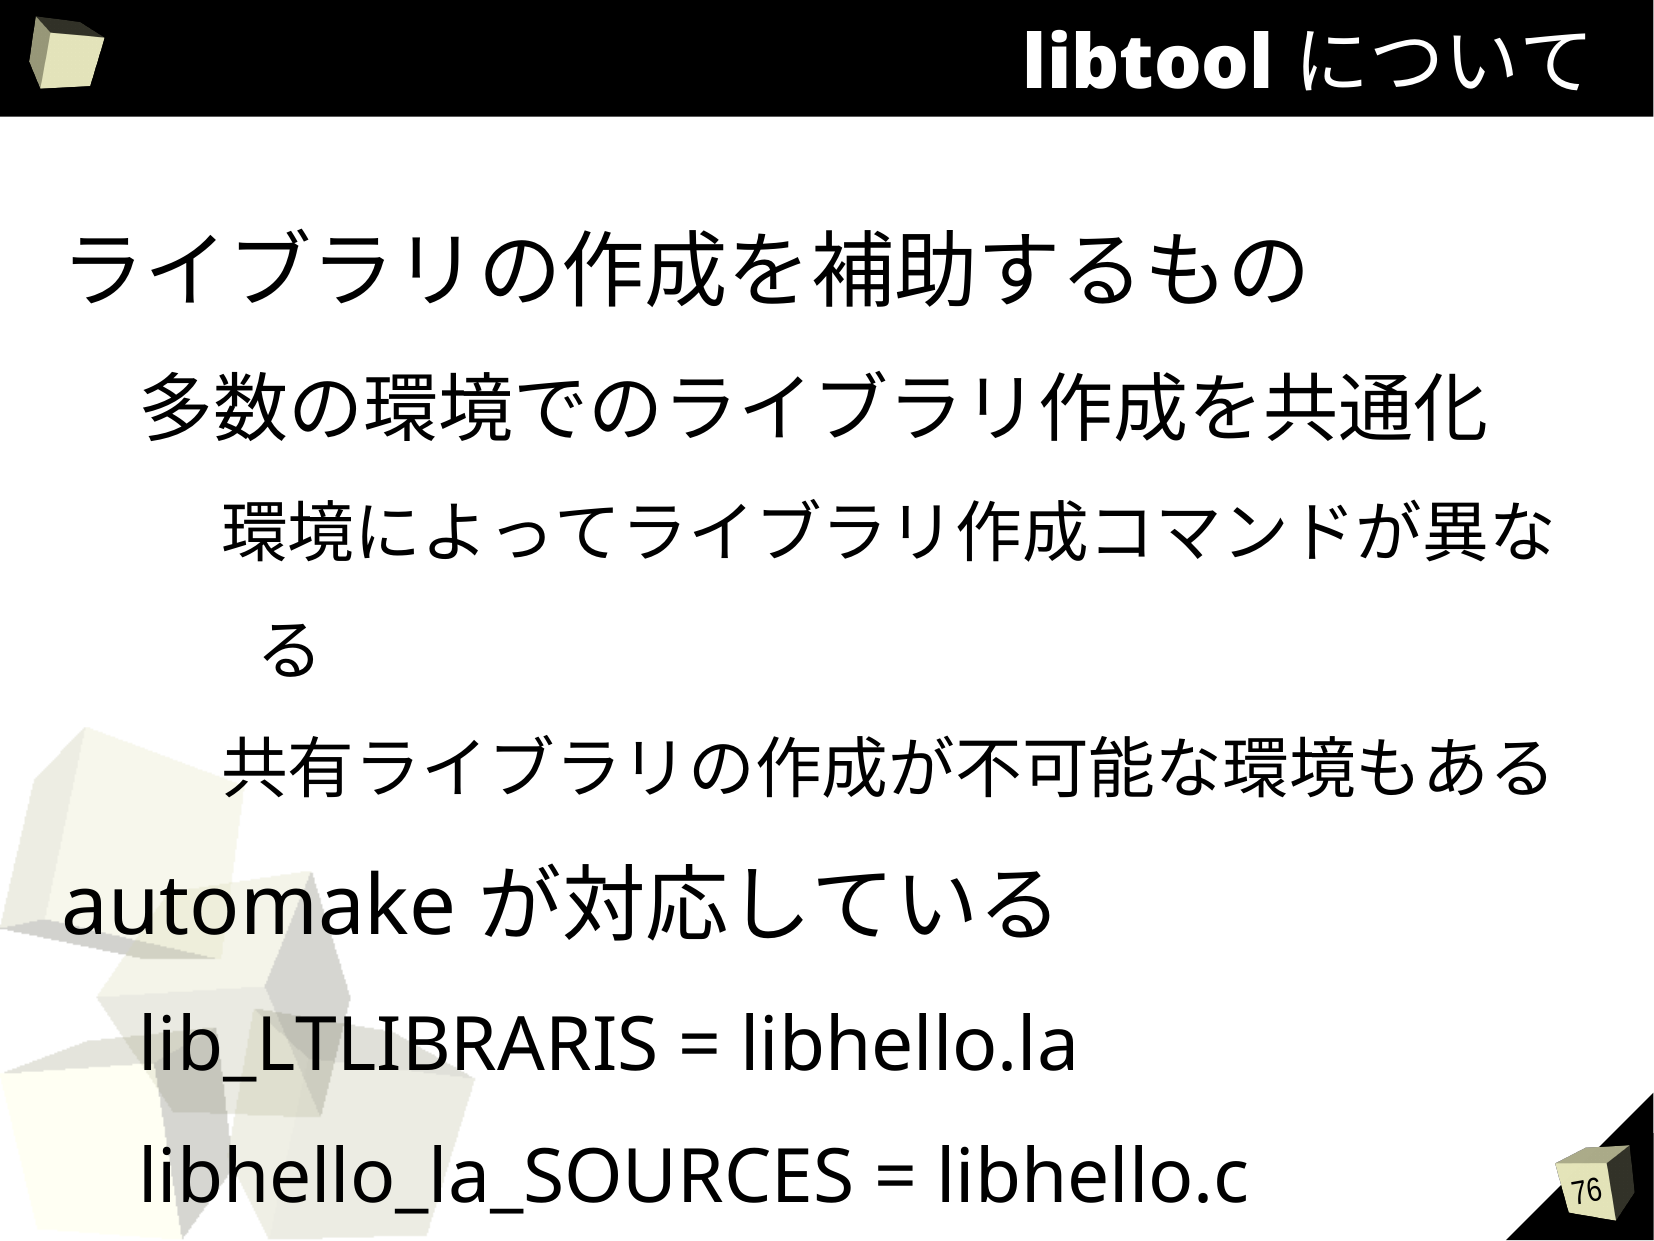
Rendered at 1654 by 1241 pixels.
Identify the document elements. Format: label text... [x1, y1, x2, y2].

list ライブラリの作成を補助するもの 多数の環境でのライブラリ作成を共通化 環境によってライブラリ作成コマンドが異なる 共有ライブラリの作成が不可能な環境もある automakeが対応している lib_LTLIBRARIS = libhello.la libhello_la_SOURCES = libhello.c libhello_la_LDFLAGS = -version-info 1.2.3 [44, 177, 1611, 1214]
title libtoolについて [118, 0, 1595, 119]
picture [0, 726, 477, 1241]
